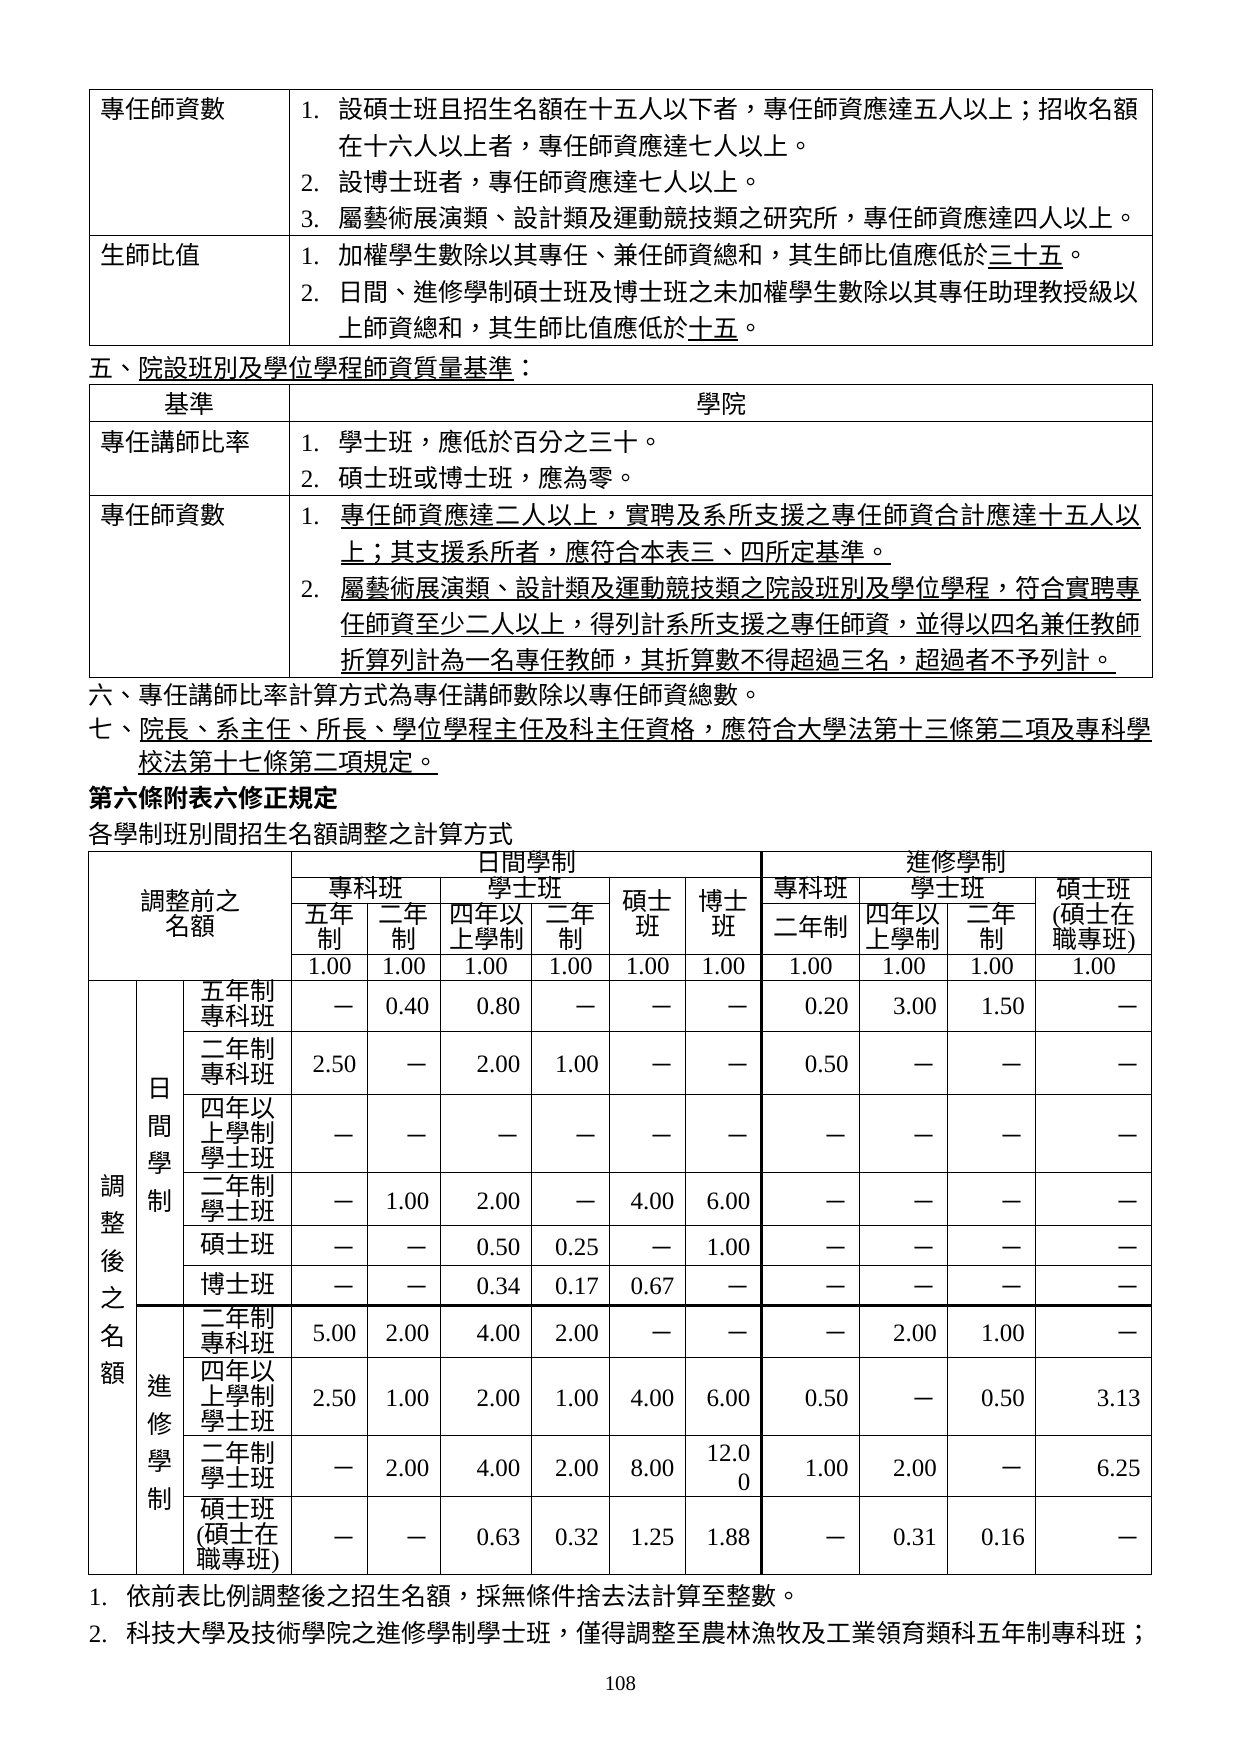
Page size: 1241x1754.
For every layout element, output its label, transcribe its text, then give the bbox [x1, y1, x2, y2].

table_cell 二年制 學士班 [184, 1436, 291, 1496]
table_cell － [532, 981, 609, 1031]
table_cell － [860, 1173, 947, 1225]
table_cell － [292, 1095, 367, 1172]
table_cell － [860, 1358, 947, 1435]
list 依前表比例調整後之招生名額，採無條件捨去法計算至整數。 [89, 1575, 1152, 1612]
table_cell 12.00 [686, 1436, 760, 1496]
table_cell － [1036, 1307, 1151, 1357]
table_cell － [610, 1095, 685, 1172]
table_cell 0.31 [860, 1497, 947, 1574]
table_cell 1.00 [1036, 955, 1151, 980]
table_cell 1.50 [948, 981, 1035, 1031]
table_cell 0.50 [763, 1358, 859, 1435]
table_cell － [368, 1095, 440, 1172]
table_cell 0.67 [610, 1266, 685, 1304]
table_cell － [686, 981, 760, 1031]
table_cell 0.16 [948, 1497, 1035, 1574]
table_cell 0.50 [948, 1358, 1035, 1435]
table_cell 碩士班(碩士在職專班) [1036, 878, 1151, 954]
table_cell 調整後之名額 [89, 981, 136, 1574]
table_cell 進修學制 [137, 1307, 183, 1574]
table_cell 4.00 [610, 1358, 685, 1435]
table_cell 8.00 [610, 1436, 685, 1496]
table_cell － [686, 1032, 760, 1094]
table_cell － [948, 1266, 1035, 1304]
table_cell － [948, 1226, 1035, 1264]
text 五、院設班別及學位學程師資質量基準： [89, 351, 1152, 384]
table_cell 0.32 [532, 1497, 609, 1574]
table_cell － [1036, 1032, 1151, 1094]
table_cell 0.63 [441, 1497, 531, 1574]
table_cell 1.00 [948, 1307, 1035, 1357]
table_cell 專科班 [292, 878, 440, 903]
table_cell － [1036, 1173, 1151, 1225]
table_cell 二年制 [948, 904, 1035, 954]
table_cell 加權學生數除以其專任、兼任師資總和，其生師比值應低於三十五。 日間、進修學制碩士班及博士班之未加權學生數除以其專任助理教授級以上師資總和，其生師比值應低於十五。 [290, 236, 1152, 344]
table_cell 1.00 [532, 1032, 609, 1094]
table_cell 0.50 [763, 1032, 859, 1094]
table_cell 0.34 [441, 1266, 531, 1304]
table_cell － [292, 1266, 367, 1304]
table_cell 4.00 [610, 1173, 685, 1225]
table_cell 四年以上學制 [860, 904, 947, 954]
table_cell － [292, 1497, 367, 1574]
table_cell － [610, 1307, 685, 1357]
table_cell － [948, 1436, 1035, 1496]
table_cell － [292, 1173, 367, 1225]
table_cell 5.00 [292, 1307, 367, 1357]
text 第六條附表六修正規定 [89, 778, 1152, 814]
table_cell 專任講師比率 [90, 422, 289, 495]
table_cell 2.00 [441, 1173, 531, 1225]
table_cell 生師比值 [90, 236, 289, 344]
table_cell 2.50 [292, 1032, 367, 1094]
table_cell 6.25 [1036, 1436, 1151, 1496]
table_cell － [292, 981, 367, 1031]
table_cell 1.88 [686, 1497, 760, 1574]
table_cell 1.00 [368, 1173, 440, 1225]
table_cell 日間學制 [137, 981, 183, 1304]
table_cell 3.00 [860, 981, 947, 1031]
table_cell － [1036, 1095, 1151, 1172]
table_cell 二年制 [763, 904, 859, 954]
list 科技大學及技術學院之進修學制學士班，僅得調整至農林漁牧及工業領育類科五年制專科班； [89, 1612, 1152, 1650]
table_cell － [292, 1226, 367, 1264]
table_cell 1.00 [610, 955, 685, 980]
table_cell 碩士班 [184, 1226, 291, 1264]
table_cell － [686, 1266, 760, 1304]
table_cell 1.00 [532, 1358, 609, 1435]
table_cell 6.00 [686, 1173, 760, 1225]
table_cell － [610, 981, 685, 1031]
table_cell － [763, 1497, 859, 1574]
table_cell 二年制 專科班 [184, 1032, 291, 1094]
table_cell 學士班 [441, 878, 609, 903]
table_cell － [1036, 981, 1151, 1031]
table_cell 設碩士班且招生名額在十五人以下者，專任師資應達五人以上；招收名額在十六人以上者，專任師資應達七人以上。 設博士班者，專任師資應達七人以上。 屬藝術展演類、設計類及運動競技類之研究所，專任師資應達四人以上。 [290, 90, 1152, 235]
table_cell 二年制 學士班 [184, 1173, 291, 1225]
table_cell 碩士班 [610, 878, 685, 954]
table_cell 四年以上學制 學士班 [184, 1095, 291, 1172]
table_cell 1.00 [686, 1226, 760, 1264]
table_cell － [763, 1266, 859, 1304]
table_cell 五年制 專科班 [184, 981, 291, 1031]
table_cell 1.00 [292, 955, 367, 980]
table_cell 0.17 [532, 1266, 609, 1304]
table_cell 學士班，應低於百分之三十。 碩士班或博士班，應為零。 [290, 422, 1152, 495]
table_cell 2.00 [860, 1307, 947, 1357]
table_cell － [948, 1032, 1035, 1094]
table_cell 二年制 [368, 904, 440, 954]
table_cell － [948, 1173, 1035, 1225]
text 六、專任講師比率計算方式為專任講師數除以專任師資總數。 [89, 678, 1152, 711]
table_cell 博士班 [184, 1266, 291, 1304]
table_cell 1.00 [763, 955, 859, 980]
table_cell － [763, 1095, 859, 1172]
table_cell 1.00 [860, 955, 947, 980]
table_cell － [441, 1095, 531, 1172]
table_cell － [763, 1173, 859, 1225]
table_cell 二年制 專科班 [184, 1307, 291, 1357]
table_cell 1.00 [686, 955, 760, 980]
table_cell － [368, 1032, 440, 1094]
table_cell 1.00 [532, 955, 609, 980]
table_cell 0.50 [441, 1226, 531, 1264]
table_cell － [763, 1307, 859, 1357]
table_cell － [610, 1226, 685, 1264]
table_cell 2.00 [860, 1436, 947, 1496]
table_header 學院 [290, 385, 1152, 421]
table_cell 2.00 [368, 1436, 440, 1496]
table_cell 0.40 [368, 981, 440, 1031]
table_cell 4.00 [441, 1307, 531, 1357]
text 各學制班別間招生名額調整之計算方式 [89, 814, 1152, 851]
table_cell － [686, 1095, 760, 1172]
table_cell 6.00 [686, 1358, 760, 1435]
table_cell 1.00 [948, 955, 1035, 980]
table_header 基準 [90, 385, 289, 421]
table_header 日間學制 [292, 852, 760, 877]
table_cell － [292, 1436, 367, 1496]
table_cell 專任師資數 [90, 90, 289, 235]
table_cell 學士班 [860, 878, 1035, 903]
table_cell － [860, 1266, 947, 1304]
table_cell 4.00 [441, 1436, 531, 1496]
table_cell 0.20 [763, 981, 859, 1031]
table_cell － [948, 1095, 1035, 1172]
table_cell 3.13 [1036, 1358, 1151, 1435]
table_cell 2.00 [441, 1358, 531, 1435]
table_cell 1.00 [368, 955, 440, 980]
table_cell － [368, 1266, 440, 1304]
table_cell － [860, 1032, 947, 1094]
table_cell 2.00 [441, 1032, 531, 1094]
table_cell 1.00 [441, 955, 531, 980]
table_cell 專任師資應達二人以上，實聘及系所支援之專任師資合計應達十五人以上；其支援系所者，應符合本表三、四所定基準。 屬藝術展演類、設計類及運動競技類之院設班別及學位學程，符合實聘專任師資至少二人以上，得列計系所支援之專任師資，並得以四名兼任教師折算列計為一名專任教師，其折算數不得超過三名，超過者不予列計。 [290, 496, 1152, 677]
table_cell － [1036, 1226, 1151, 1264]
table_cell － [532, 1095, 609, 1172]
table_cell 0.80 [441, 981, 531, 1031]
table_cell － [686, 1307, 760, 1357]
table_cell － [532, 1173, 609, 1225]
table_cell － [1036, 1497, 1151, 1574]
table_cell 2.00 [532, 1307, 609, 1357]
table_cell 二年制 [532, 904, 609, 954]
table_cell 1.00 [763, 1436, 859, 1496]
table_cell 2.00 [532, 1436, 609, 1496]
table_cell － [763, 1226, 859, 1264]
table_cell 1.00 [368, 1358, 440, 1435]
table_cell 1.25 [610, 1497, 685, 1574]
table_cell － [610, 1032, 685, 1094]
table_cell － [1036, 1266, 1151, 1304]
table_cell 0.25 [532, 1226, 609, 1264]
table_cell 2.50 [292, 1358, 367, 1435]
table_cell 專科班 [763, 878, 859, 903]
table_header 調整前之 名額 [89, 852, 291, 980]
text 七、院長、系主任、所長、學位學程主任及科主任資格，應符合大學法第十三條第二項及專科學校法第十七條第二項規定。 [89, 711, 1152, 778]
table_cell － [368, 1226, 440, 1264]
table_cell 四年以上學制 學士班 [184, 1358, 291, 1435]
table_cell 五年制 [292, 904, 367, 954]
table_cell 專任師資數 [90, 496, 289, 677]
table_cell － [860, 1095, 947, 1172]
table_cell － [368, 1497, 440, 1574]
table_header 進修學制 [763, 852, 1151, 877]
table_cell 博士班 [686, 878, 760, 954]
table_cell 碩士班(碩士在職專班) [184, 1497, 291, 1574]
table_cell － [860, 1226, 947, 1264]
table_cell 四年以上學制 [441, 904, 531, 954]
table_cell 2.00 [368, 1307, 440, 1357]
